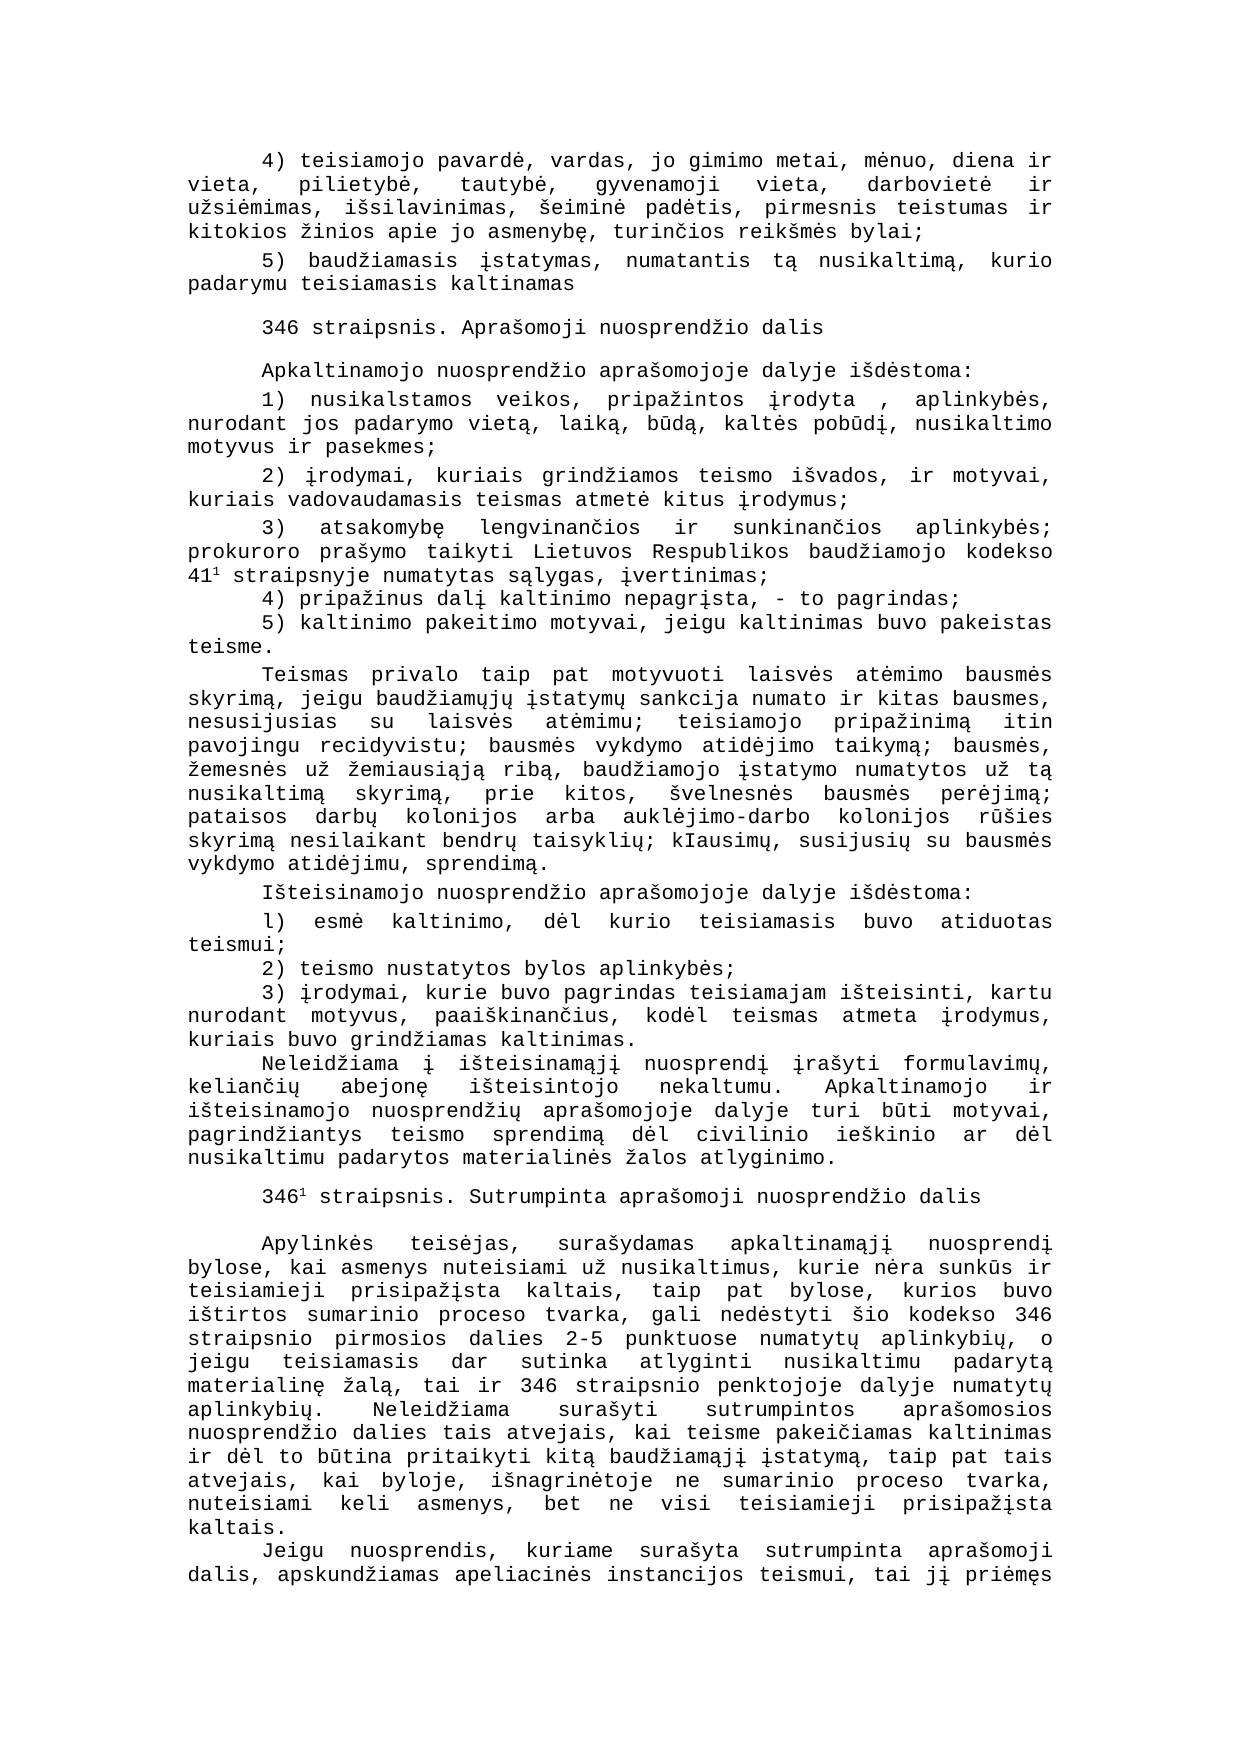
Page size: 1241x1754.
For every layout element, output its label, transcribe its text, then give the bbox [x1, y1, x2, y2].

text Išteisinamojo nuosprendžio aprašomojoje dalyje išdėstoma: [187, 882, 1053, 906]
text 1) nusikalstamos veikos, pripažintos įrodyta , aplinkybės, nurodant jos padarymo vietą, laiką, būdą, kaltės pobūdį, nusikaltimo motyvus ir pasekmes; [187, 389, 1053, 460]
text 4) teisiamojo pavardė, vardas, jo gimimo metai, mėnuo, diena ir vieta, pilietybė, tautybė, gyvenamoji vieta, darbovietė ir užsiėmimas, išsilavinimas, šeiminė padėtis, pirmesnis teistumas ir kitokios žinios apie jo asmenybę, turinčios reikšmės bylai; [187, 150, 1053, 244]
text 3) atsakomybę lengvinančios ir sunkinančios aplinkybės; prokuroro prašymo taikyti Lietuvos Respublikos baudžiamojo kodekso 411 straipsnyje numatytas sąlygas, įvertinimas; [187, 517, 1053, 588]
text 5) baudžiamasis įstatymas, numatantis tą nusikaltimą, kurio padarymu teisiamasis kaltinamas [187, 249, 1053, 297]
text 2) įrodymai, kuriais grindžiamos teismo išvados, ir motyvai, kuriais vadovaudamasis teismas atmetė kitus įrodymus; [187, 465, 1053, 512]
text 3) įrodymai, kurie buvo pagrindas teisiamajam išteisinti, kartu nurodant motyvus, paaiškinančius, kodėl teismas atmeta įrodymus, kuriais buvo grindžiamas kaltinimas. [187, 982, 1053, 1053]
text l) esmė kaltinimo, dėl kurio teisiamasis buvo atiduotas teismui; [187, 911, 1053, 958]
text 2) teismo nustatytos bylos aplinkybės; [187, 958, 1053, 982]
text Apkaltinamojo nuosprendžio aprašomojoje dalyje išdėstoma: [187, 361, 1053, 384]
text Apylinkės teisėjas, surašydamas apkaltinamąjį nuosprendį bylose, kai asmenys nuteisiami už nusikaltimus, kurie nėra sunkūs ir teisiamieji prisipažįsta kaltais, taip pat bylose, kurios buvo ištirtos sumarinio proceso tvarka, gali nedėstyti šio kodekso 346 straipsnio pirmosios dalies 2-5 punktuose numatytų aplinkybių, o jeigu teisiamasis dar sutinka atlyginti nusikaltimu padarytą materialinę žalą, tai ir 346 straipsnio penktojoje dalyje numatytų aplinkybių. Neleidžiama surašyti sutrumpintos aprašomosios nuosprendžio dalies tais atvejais, kai teisme pakeičiamas kaltinimas ir dėl to būtina pritaikyti kitą baudžiamąjį įstatymą, taip pat tais atvejais, kai byloje, išnagrinėtoje ne sumarinio proceso tvarka, nuteisiami keli asmenys, bet ne visi teisiamieji prisipažįsta kaltais. [187, 1233, 1053, 1541]
text 3461 straipsnis. Sutrumpinta aprašomoji nuosprendžio dalis [187, 1186, 1053, 1209]
text Neleidžiama į išteisinamąjį nuosprendį įrašyti formulavimų, keliančių abejonę išteisintojo nekaltumu. Apkaltinamojo ir išteisinamojo nuosprendžių aprašomojoje dalyje turi būti motyvai, pagrindžiantys teismo sprendimą dėl civilinio ieškinio ar dėl nusikaltimu padarytos materialinės žalos atlyginimo. [187, 1053, 1053, 1171]
text 4) pripažinus dalį kaltinimo nepagrįsta, - to pagrindas; [187, 588, 1053, 612]
text Teismas privalo taip pat motyvuoti laisvės atėmimo bausmės skyrimą, jeigu baudžiamųjų įstatymų sankcija numato ir kitas bausmes, nesusijusias su laisvės atėmimu; teisiamojo pripažinimą itin pavojingu recidyvistu; bausmės vykdymo atidėjimo taikymą; bausmės, žemesnės už žemiausiąją ribą, baudžiamojo įstatymo numatytos už tą nusikaltimą skyrimą, prie kitos, švelnesnės bausmės perėjimą; pataisos darbų kolonijos arba auklėjimo-darbo kolonijos rūšies skyrimą nesilaikant bendrų taisyklių; kIausimų, susijusių su bausmės vykdymo atidėjimu, sprendimą. [187, 664, 1053, 877]
text Jeigu nuosprendis, kuriame surašyta sutrumpinta aprašomoji dalis, apskundžiamas apeliacinės instancijos teismui, tai jį priėmęs [187, 1541, 1053, 1588]
text 346 straipsnis. Aprašomoji nuosprendžio dalis [187, 317, 1053, 341]
text 5) kaltinimo pakeitimo motyvai, jeigu kaltinimas buvo pakeistas teisme. [187, 612, 1053, 659]
